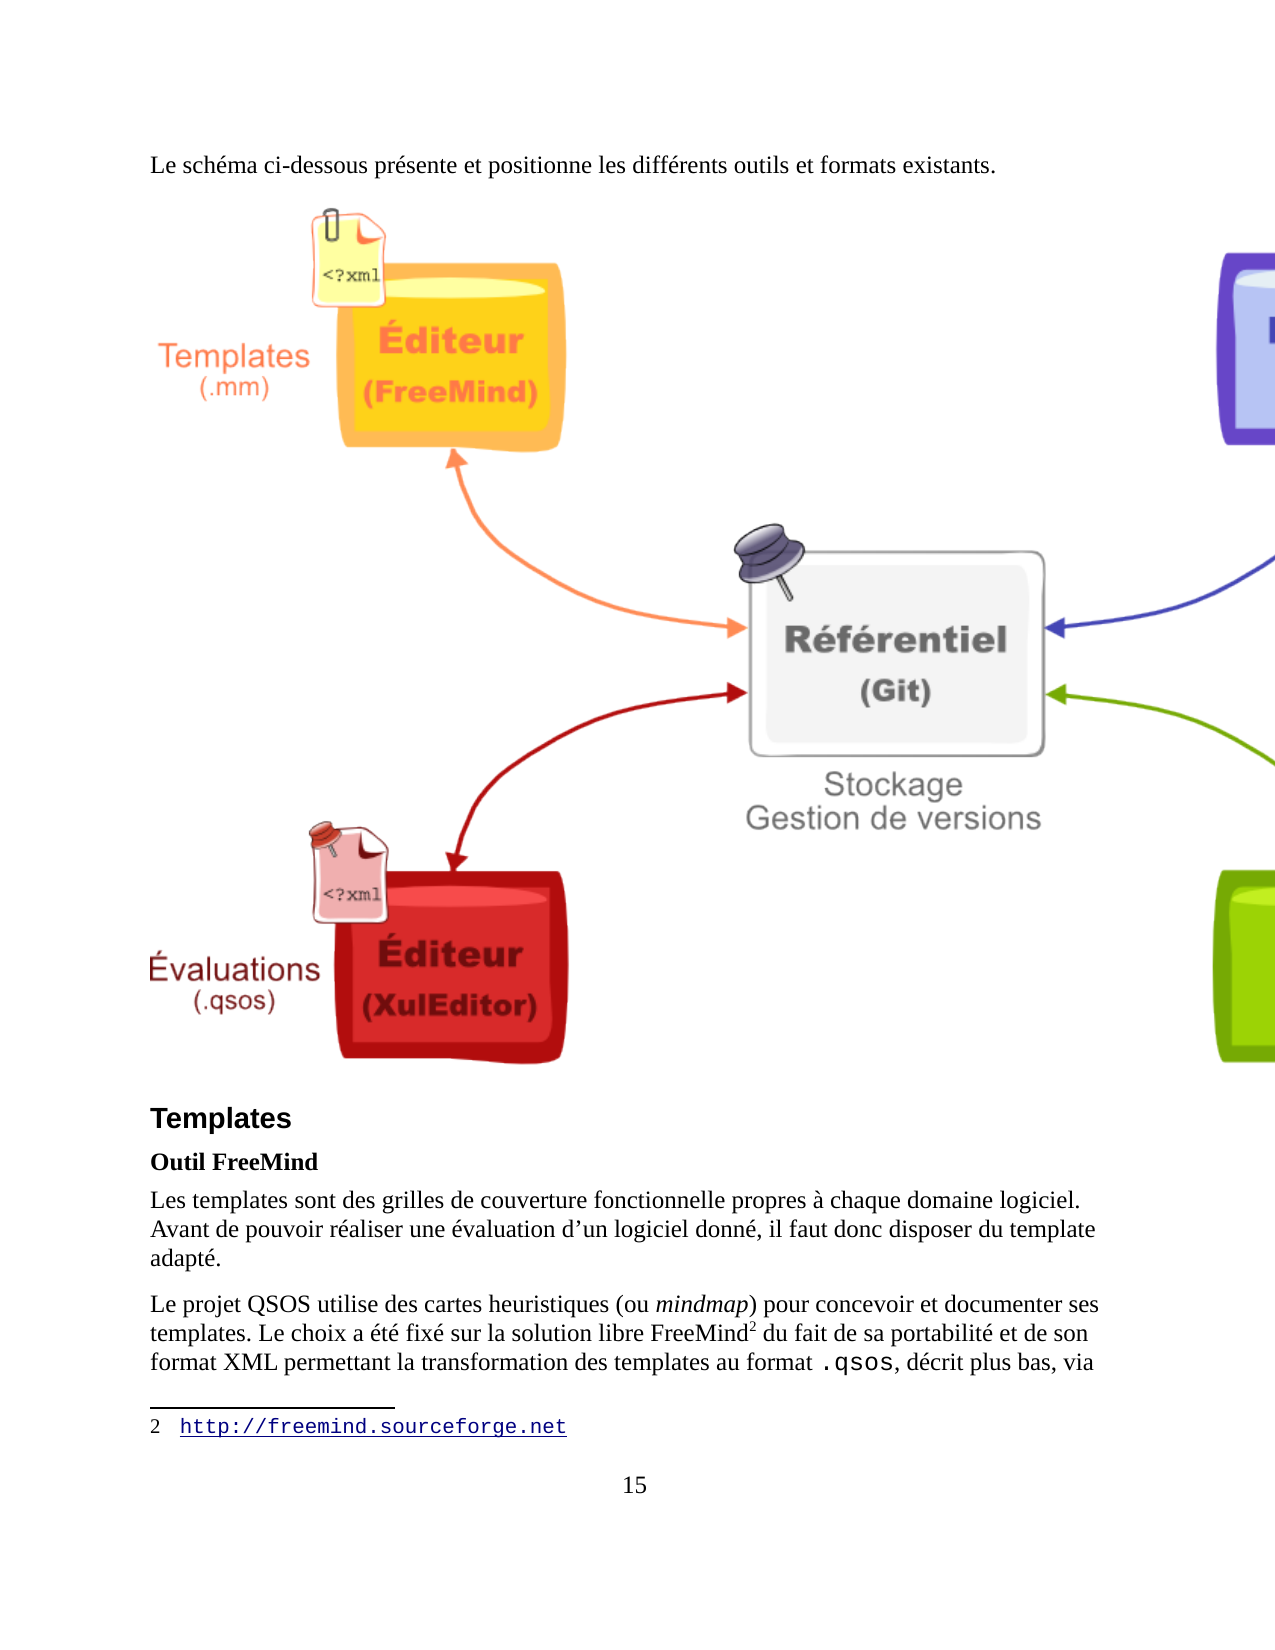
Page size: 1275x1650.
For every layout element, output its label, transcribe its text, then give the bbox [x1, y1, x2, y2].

subtitle Templates [150, 1101, 1125, 1135]
text Outil FreeMind [150, 1147, 1125, 1176]
text http://freemind.sourceforge.net [150, 1414, 1125, 1440]
text Les templates sont des grilles de couverture fonctionnelle propres à chaque domaine logiciel. Avant de pouvoir réaliser une évaluation d’un logiciel donné, il faut donc disposer du template adapté. [150, 1185, 1125, 1271]
text Le projet QSOS utilise des cartes heuristiques (ou mindmap) pour concevoir et documenter ses templates. Le choix a été fixé sur la solution libre FreeMind du fait de sa portabilité et de son format XML permettant la transformation des templates au format .qsos, décrit plus bas, via [150, 1289, 1125, 1378]
text Le schéma ci-dessous présente et positionne les différents outils et formats existants. [150, 150, 1125, 179]
picture [150, 196, 1275, 1068]
